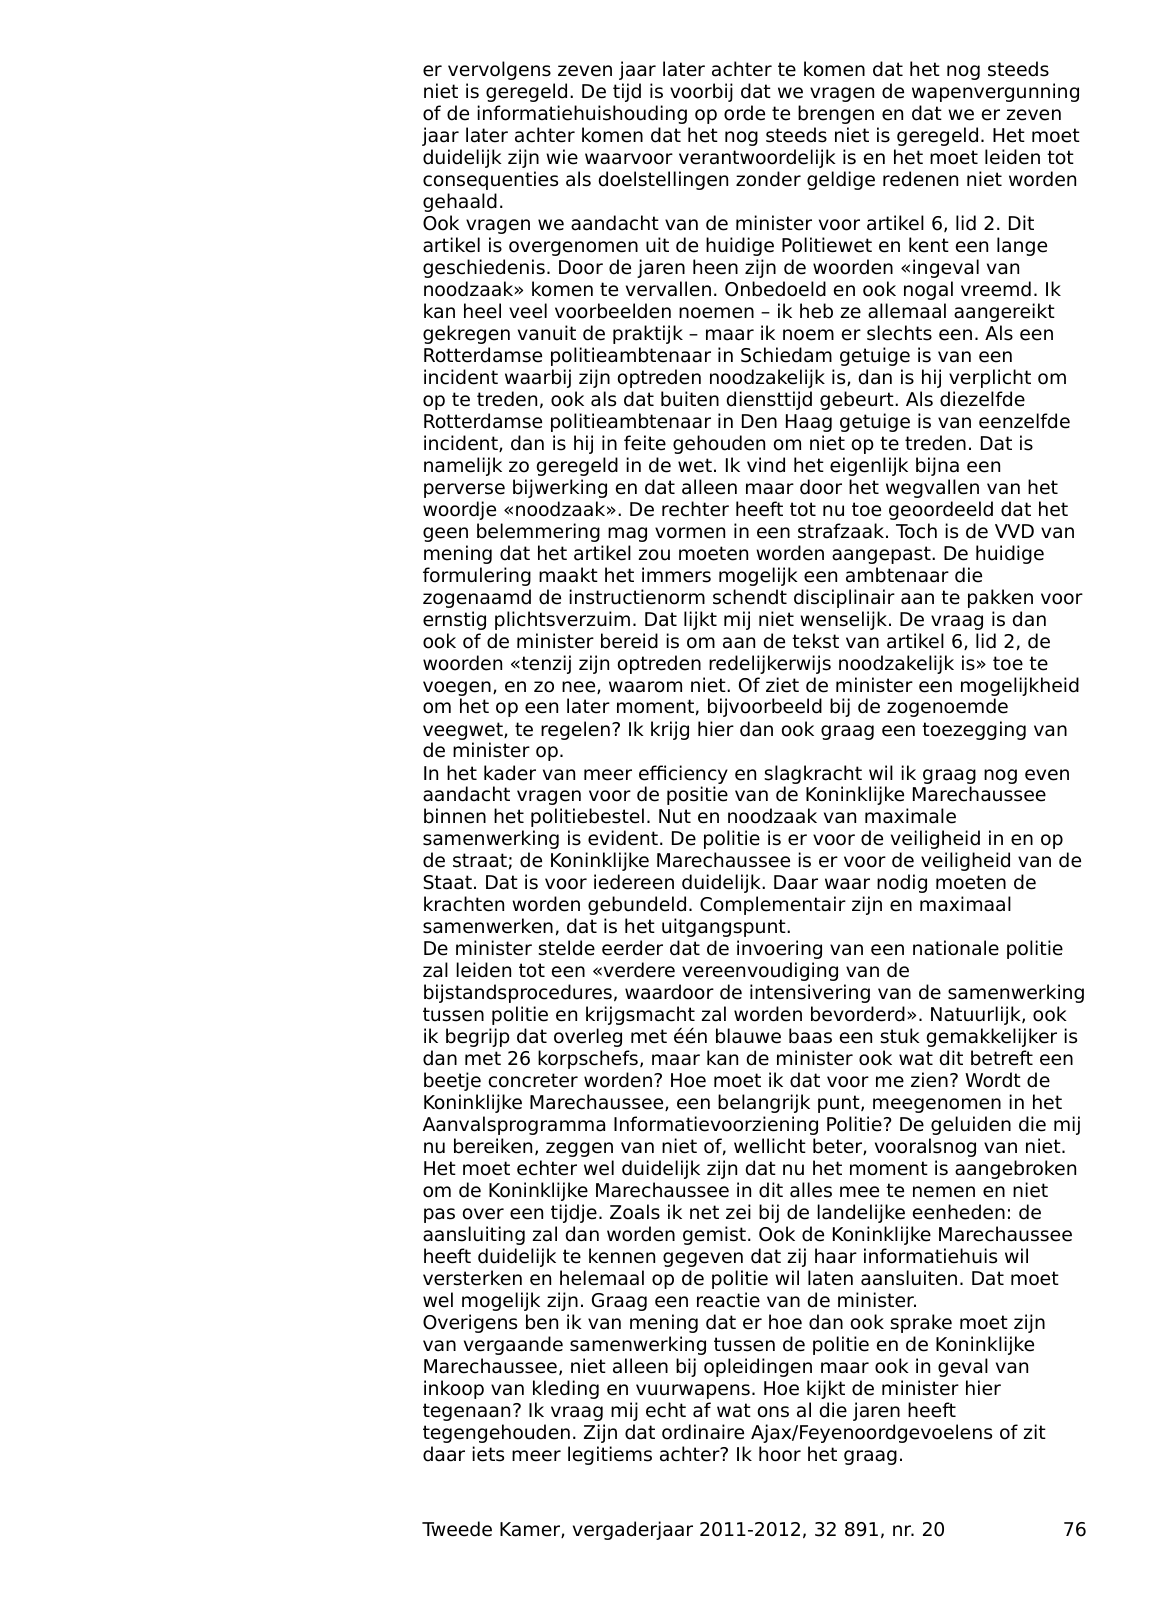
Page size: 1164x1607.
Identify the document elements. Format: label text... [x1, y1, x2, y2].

text Overigens ben ik van mening dat er hoe dan ook sprake moet zijn van vergaande samenwerking tussen de politie en de Koninklijke Marechaussee, niet alleen bij opleidingen maar ook in geval van inkoop van kleding en vuurwapens. Hoe kijkt de minister hier tegenaan? Ik vraag mij echt af wat ons al die jaren heeft tegengehouden. Zijn dat ordinaire Ajax/Feyenoordgevoelens of zit daar iets meer legitiems achter? Ik hoor het graag. [422, 1312, 1087, 1466]
text De minister stelde eerder dat de invoering van een nationale politie zal leiden tot een «verdere vereenvoudiging van de bijstandsprocedures, waardoor de intensivering van de samenwerking tussen politie en krijgsmacht zal worden bevorderd». Natuurlijk, ook ik begrijp dat overleg met één blauwe baas een stuk gemakkelijker is dan met 26 korpschefs, maar kan de minister ook wat dit betreft een beetje concreter worden? Hoe moet ik dat voor me zien? Wordt de Koninklijke Marechaussee, een belangrijk punt, meegenomen in het Aanvalsprogramma Informatievoorziening Politie? De geluiden die mij nu bereiken, zeggen van niet of, wellicht beter, vooralsnog van niet. Het moet echter wel duidelijk zijn dat nu het moment is aangebroken om de Koninklijke Marechaussee in dit alles mee te nemen en niet pas over een tijdje. Zoals ik net zei bij de landelijke eenheden: de aansluiting zal dan worden gemist. Ook de Koninklijke Marechaussee heeft duidelijk te kennen gegeven dat zij haar informatiehuis wil versterken en helemaal op de politie wil laten aansluiten. Dat moet wel mogelijk zijn. Graag een reactie van de minister. [422, 938, 1087, 1312]
text Ook vragen we aandacht van de minister voor artikel 6, lid 2. Dit artikel is overgenomen uit de huidige Politiewet en kent een lange geschiedenis. Door de jaren heen zijn de woorden «ingeval van noodzaak» komen te vervallen. Onbedoeld en ook nogal vreemd. Ik kan heel veel voorbeelden noemen – ik heb ze allemaal aangereikt gekregen vanuit de praktijk – maar ik noem er slechts een. Als een Rotterdamse politieambtenaar in Schiedam getuige is van een incident waarbij zijn optreden noodzakelijk is, dan is hij verplicht om op te treden, ook als dat buiten diensttijd gebeurt. Als diezelfde Rotterdamse politieambtenaar in Den Haag getuige is van eenzelfde incident, dan is hij in feite gehouden om niet op te treden. Dat is namelijk zo geregeld in de wet. Ik vind het eigenlijk bijna een perverse bijwerking en dat alleen maar door het wegvallen van het woordje «noodzaak». De rechter heeft tot nu toe geoordeeld dat het geen belemmering mag vormen in een strafzaak. Toch is de VVD van mening dat het artikel zou moeten worden aangepast. De huidige formulering maakt het immers mogelijk een ambtenaar die zogenaamd de instructienorm schendt disciplinair aan te pakken voor ernstig plichtsverzuim. Dat lijkt mij niet wenselijk. De vraag is dan ook of de minister bereid is om aan de tekst van artikel 6, lid 2, de woorden «tenzij zijn optreden redelijkerwijs noodzakelijk is» toe te voegen, en zo nee, waarom niet. Of ziet de minister een mogelijkheid om het op een later moment, bijvoorbeeld bij de zogenoemde veegwet, te regelen? Ik krijg hier dan ook graag een toezegging van de minister op. [422, 213, 1087, 762]
text er vervolgens zeven jaar later achter te komen dat het nog steeds niet is geregeld. De tijd is voorbij dat we vragen de wapenvergunning of de informatiehuishouding op orde te brengen en dat we er zeven jaar later achter komen dat het nog steeds niet is geregeld. Het moet duidelijk zijn wie waarvoor verantwoordelijk is en het moet leiden tot consequenties als doelstellingen zonder geldige redenen niet worden gehaald. [422, 59, 1087, 213]
text In het kader van meer efficiency en slagkracht wil ik graag nog even aandacht vragen voor de positie van de Koninklijke Marechaussee binnen het politiebestel. Nut en noodzaak van maximale samenwerking is evident. De politie is er voor de veiligheid in en op de straat; de Koninklijke Marechaussee is er voor de veiligheid van de Staat. Dat is voor iedereen duidelijk. Daar waar nodig moeten de krachten worden gebundeld. Complementair zijn en maximaal samenwerken, dat is het uitgangspunt. [422, 762, 1087, 938]
